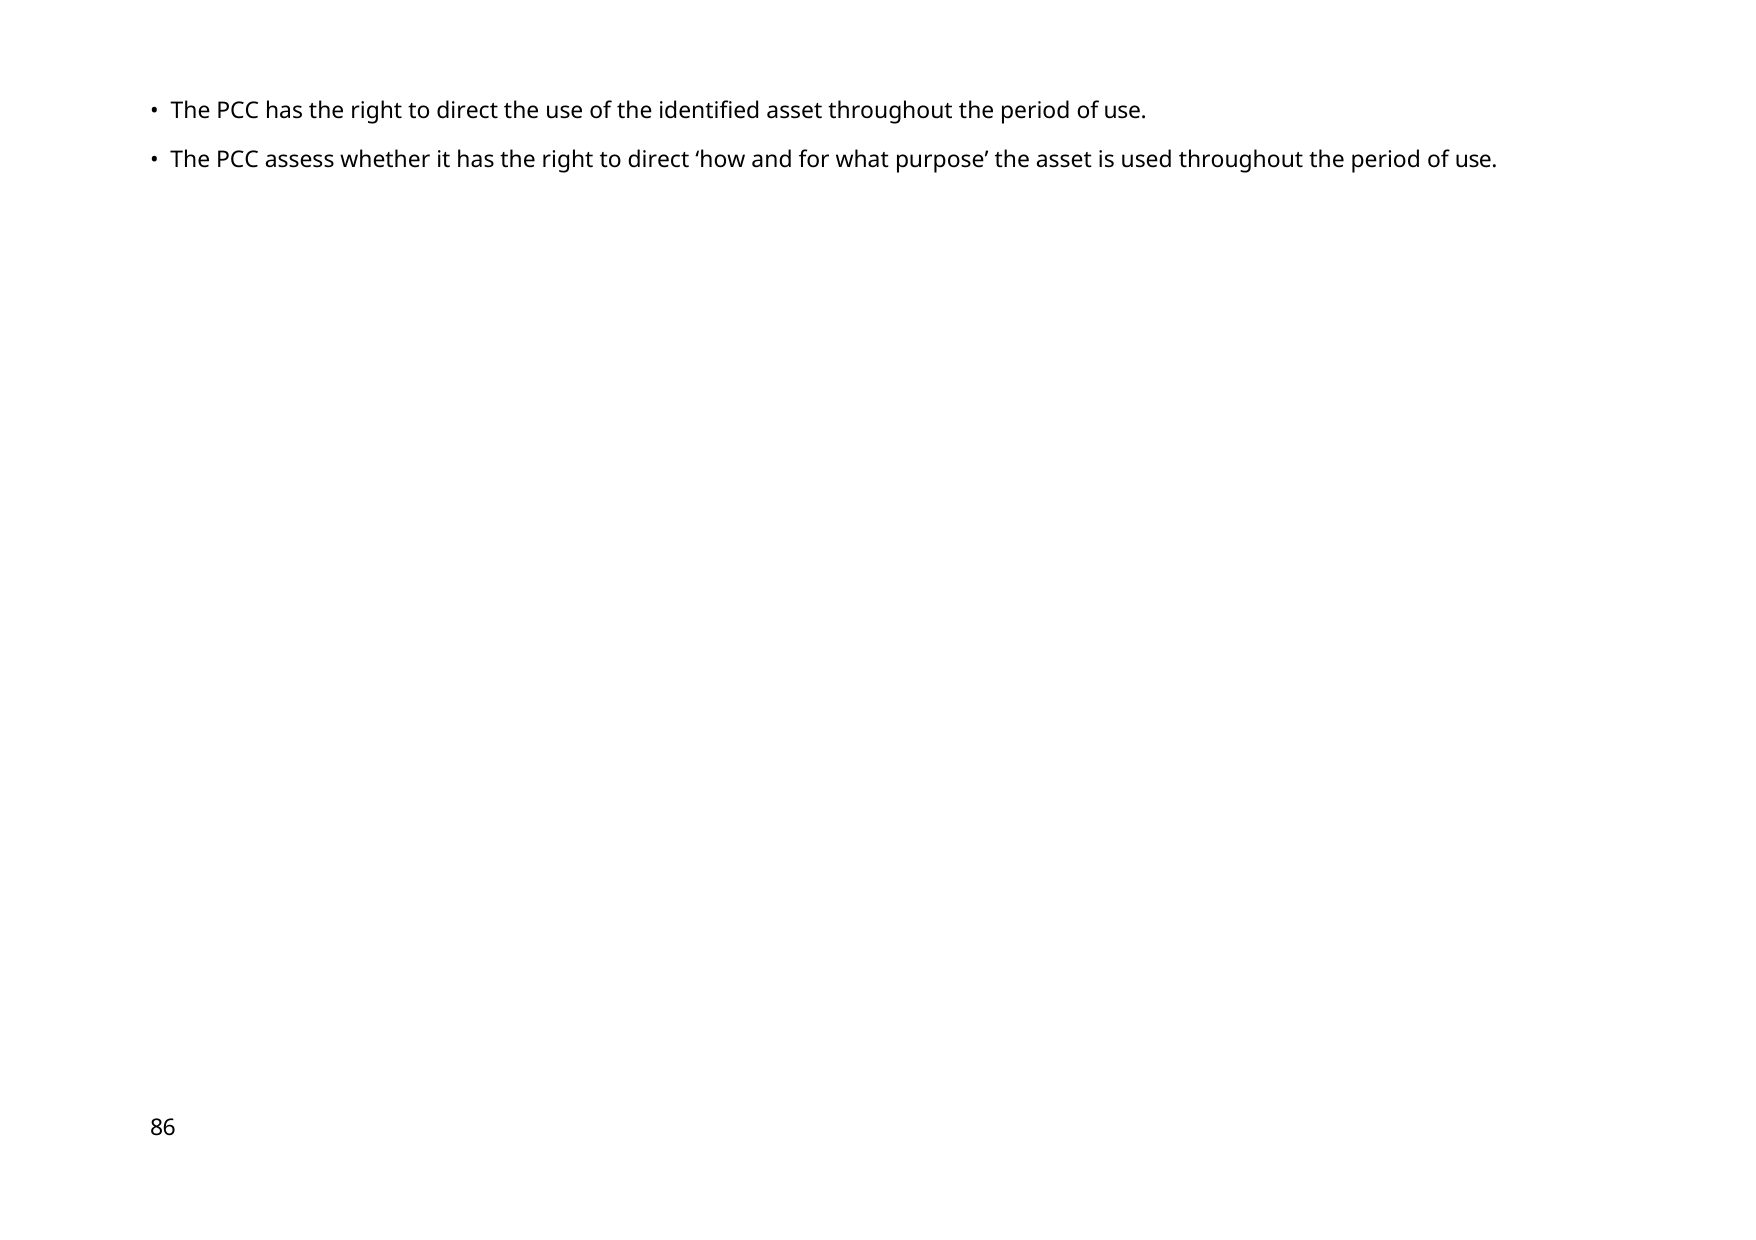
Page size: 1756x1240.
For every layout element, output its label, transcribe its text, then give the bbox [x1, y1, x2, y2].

list The PCC has the right to direct the use of the identified asset throughout the period of use. [150, 94, 1726, 125]
list The PCC assess whether it has the right to direct ‘how and for what purpose’ the asset is used throughout the period of use. [150, 143, 1726, 174]
